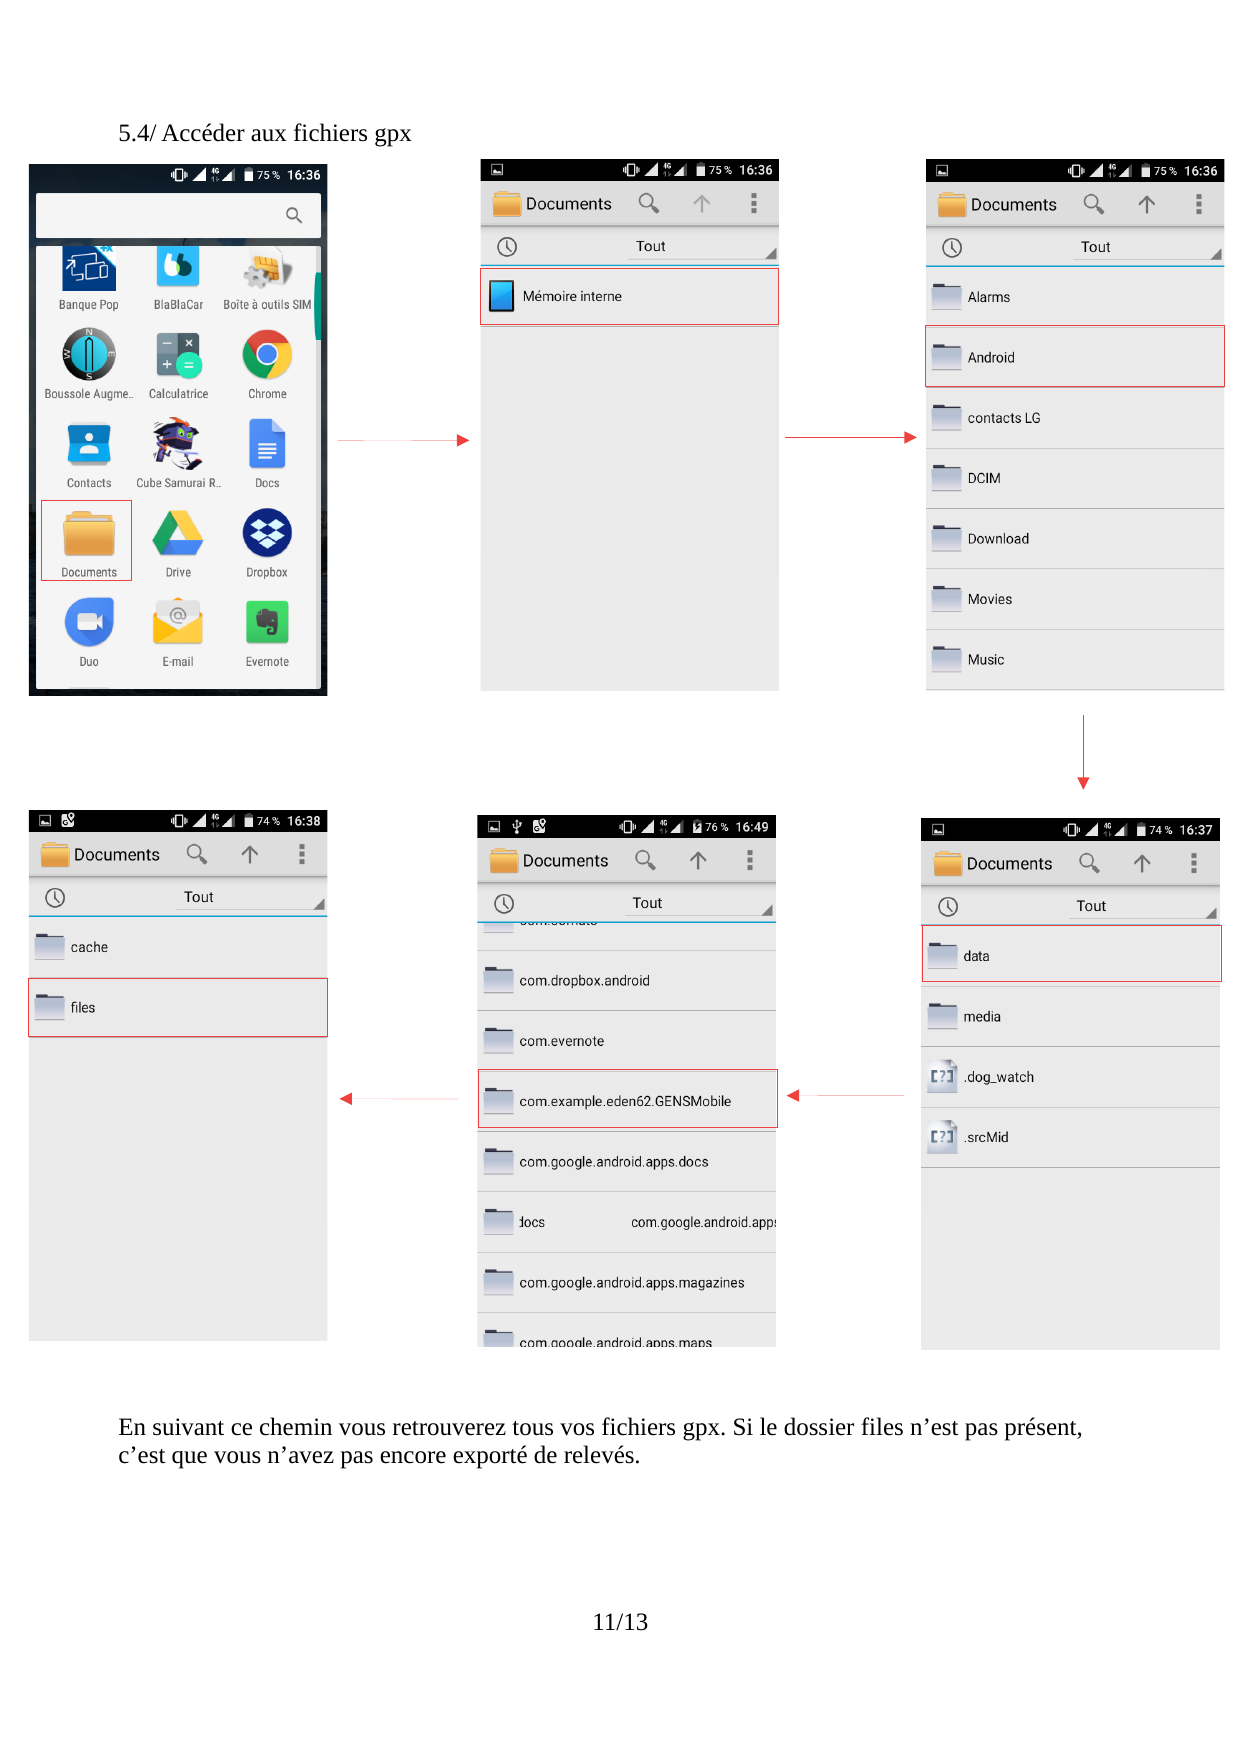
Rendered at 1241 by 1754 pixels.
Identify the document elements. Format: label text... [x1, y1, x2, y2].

picture [28, 810, 328, 915]
picture [926, 268, 1225, 325]
picture [921, 818, 1220, 925]
picture [926, 387, 1225, 691]
text En suivant ce chemin vous retrouverez tous vos fichiers gpx. Si le dossier files n’est pas présent, c’est que vous n’avez pas encore exporté de relevés. [118, 1412, 1122, 1469]
picture [477, 924, 776, 1347]
text 5.4/ Accéder aux fichiers gpx [118, 118, 1122, 147]
picture [477, 815, 776, 921]
picture [28, 1037, 328, 1341]
picture [29, 979, 327, 1036]
picture [480, 159, 779, 264]
picture [28, 164, 328, 696]
picture [479, 1070, 776, 1127]
picture [480, 325, 779, 691]
picture [481, 269, 778, 324]
picture [923, 926, 1220, 981]
picture [921, 927, 1220, 1350]
picture [926, 326, 1224, 386]
picture [926, 159, 1225, 265]
picture [28, 918, 328, 978]
